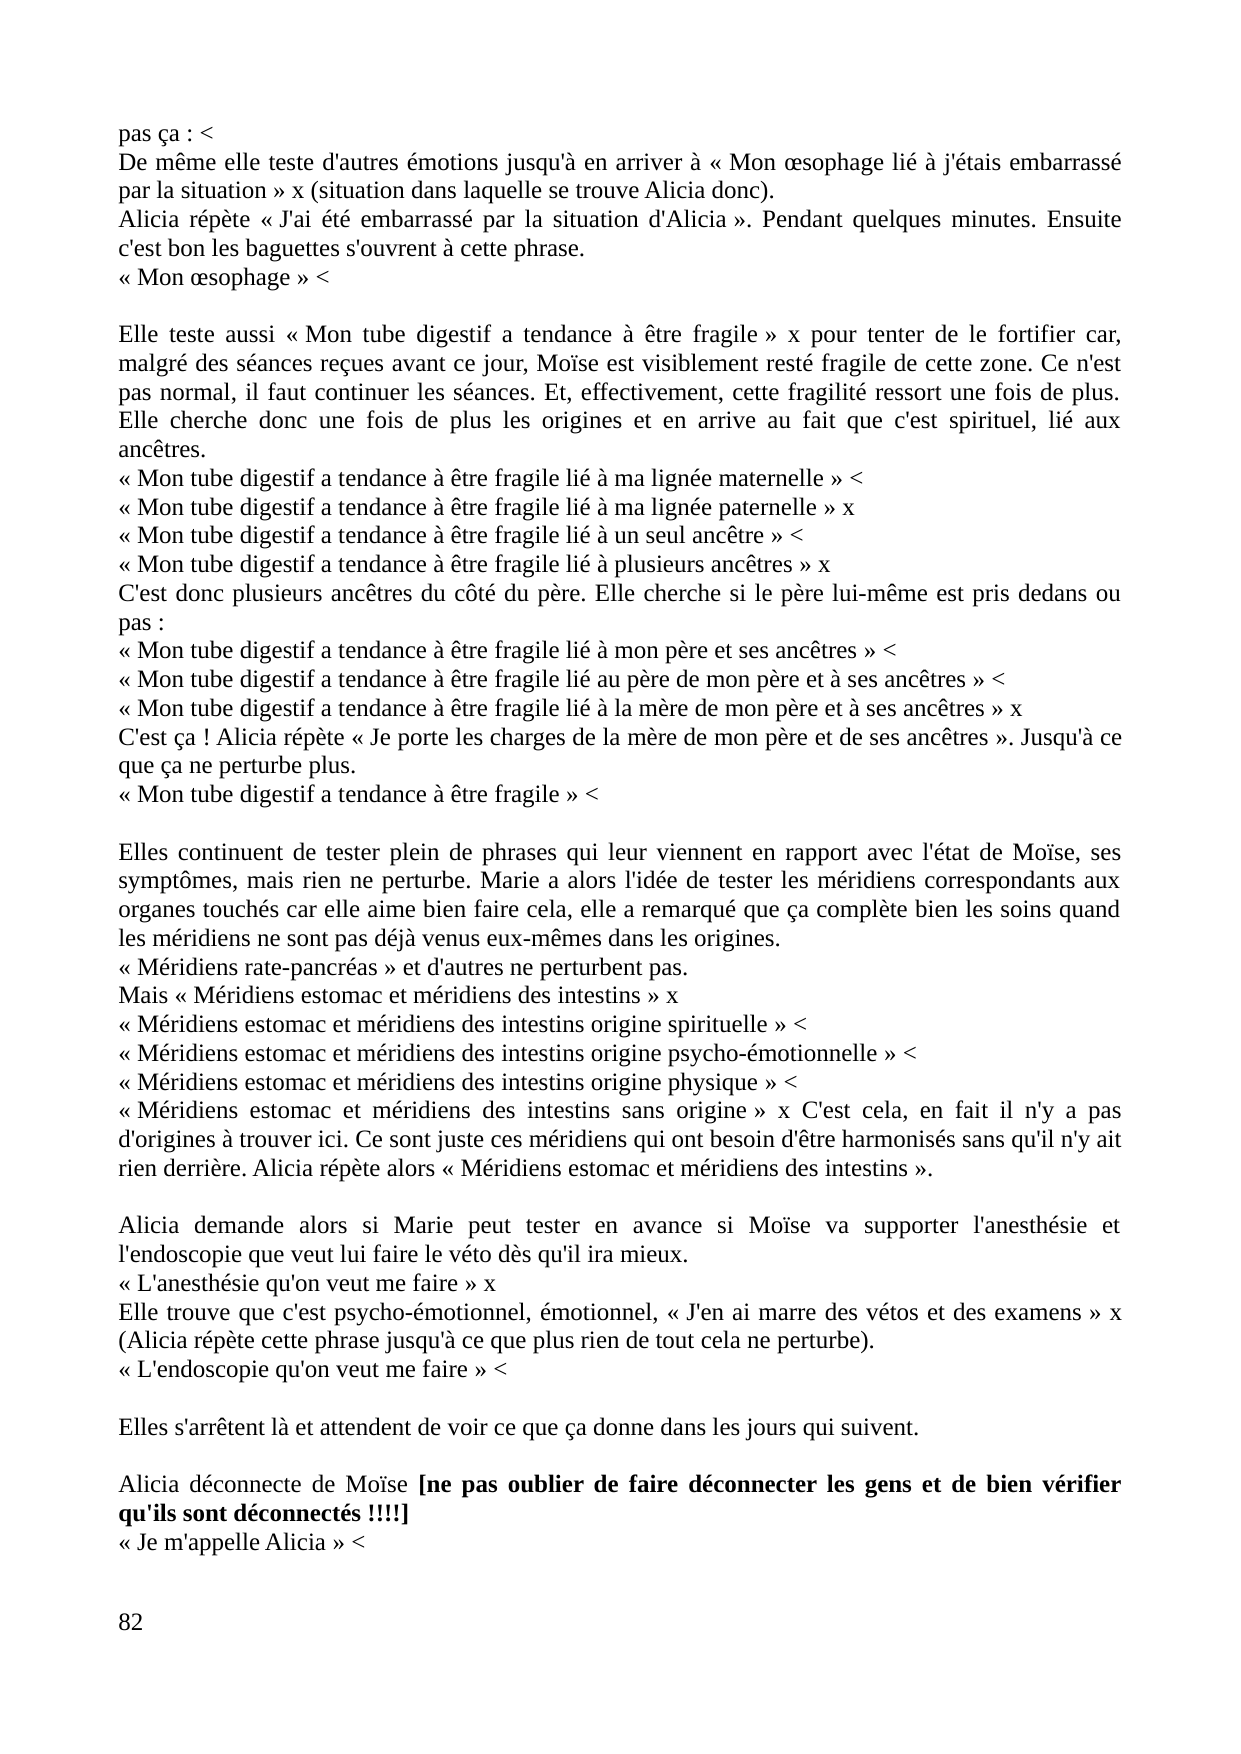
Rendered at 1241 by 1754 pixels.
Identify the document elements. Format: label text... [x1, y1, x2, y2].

text « Méridiens estomac et méridiens des intestins origine psycho-émotionnelle » < [118, 1038, 1122, 1067]
text Mais « Méridiens estomac et méridiens des intestins » x [118, 981, 1122, 1009]
text « Mon tube digestif a tendance à être fragile » < [118, 779, 1122, 808]
text Elles s'arrêtent là et attendent de voir ce que ça donne dans les jours qui suivent. [118, 1412, 1122, 1441]
text pas ça : < [118, 118, 1122, 147]
text « Mon tube digestif a tendance à être fragile lié au père de mon père et à ses ancêtres » < [118, 664, 1122, 693]
text « Méridiens rate-pancréas » et d'autres ne perturbent pas. [118, 952, 1122, 981]
text C'est ça ! Alicia répète « Je porte les charges de la mère de mon père et de ses ancêtres ». Jusqu'à ce que ça ne perturbe plus. [118, 722, 1122, 779]
text « Méridiens estomac et méridiens des intestins sans origine » x C'est cela, en fait il n'y a pas d'origines à trouver ici. Ce sont juste ces méridiens qui ont besoin d'être harmonisés sans qu'il n'y ait rien derrière. Alicia répète alors « Méridiens estomac et méridiens des intestins ». [118, 1096, 1122, 1182]
text « Mon tube digestif a tendance à être fragile lié à ma lignée paternelle » x [118, 492, 1122, 521]
text Alicia répète « J'ai été embarrassé par la situation d'Alicia ». Pendant quelques minutes. Ensuite c'est bon les baguettes s'ouvrent à cette phrase. [118, 204, 1122, 262]
text « Mon tube digestif a tendance à être fragile lié à un seul ancêtre » < [118, 521, 1122, 549]
text « Mon tube digestif a tendance à être fragile lié à ma lignée maternelle » < [118, 463, 1122, 492]
text « Méridiens estomac et méridiens des intestins origine spirituelle » < [118, 1009, 1122, 1038]
text « Je m'appelle Alicia » < [118, 1527, 1122, 1556]
text C'est donc plusieurs ancêtres du côté du père. Elle cherche si le père lui-même est pris dedans ou pas : [118, 578, 1122, 636]
text Elle trouve que c'est psycho-émotionnel, émotionnel, « J'en ai marre des vétos et des examens » x (Alicia répète cette phrase jusqu'à ce que plus rien de tout cela ne perturbe). [118, 1297, 1122, 1354]
text Elles continuent de tester plein de phrases qui leur viennent en rapport avec l'état de Moïse, ses symptômes, mais rien ne perturbe. Marie a alors l'idée de tester les méridiens correspondants aux organes touchés car elle aime bien faire cela, elle a remarqué que ça complète bien les soins quand les méridiens ne sont pas déjà venus eux-mêmes dans les origines. [118, 837, 1122, 952]
text Alicia demande alors si Marie peut tester en avance si Moïse va supporter l'anesthésie et l'endoscopie que veut lui faire le véto dès qu'il ira mieux. [118, 1211, 1122, 1268]
text « L'anesthésie qu'on veut me faire » x [118, 1268, 1122, 1297]
text Alicia déconnecte de Moïse [ne pas oublier de faire déconnecter les gens et de bien vérifier qu'ils sont déconnectés !!!!] [118, 1469, 1122, 1527]
text « L'endoscopie qu'on veut me faire » < [118, 1354, 1122, 1383]
text « Mon œsophage » < [118, 262, 1122, 291]
text De même elle teste d'autres émotions jusqu'à en arriver à « Mon œsophage lié à j'étais embarrassé par la situation » x (situation dans laquelle se trouve Alicia donc). [118, 147, 1122, 204]
text Elle teste aussi « Mon tube digestif a tendance à être fragile » x pour tenter de le fortifier car, malgré des séances reçues avant ce jour, Moïse est visiblement resté fragile de cette zone. Ce n'est pas normal, il faut continuer les séances. Et, effectivement, cette fragilité ressort une fois de plus. Elle cherche donc une fois de plus les origines et en arrive au fait que c'est spirituel, lié aux ancêtres. [118, 319, 1122, 463]
text « Mon tube digestif a tendance à être fragile lié à la mère de mon père et à ses ancêtres » x [118, 693, 1122, 722]
text « Mon tube digestif a tendance à être fragile lié à plusieurs ancêtres » x [118, 549, 1122, 578]
text « Méridiens estomac et méridiens des intestins origine physique » < [118, 1067, 1122, 1096]
text « Mon tube digestif a tendance à être fragile lié à mon père et ses ancêtres » < [118, 636, 1122, 664]
